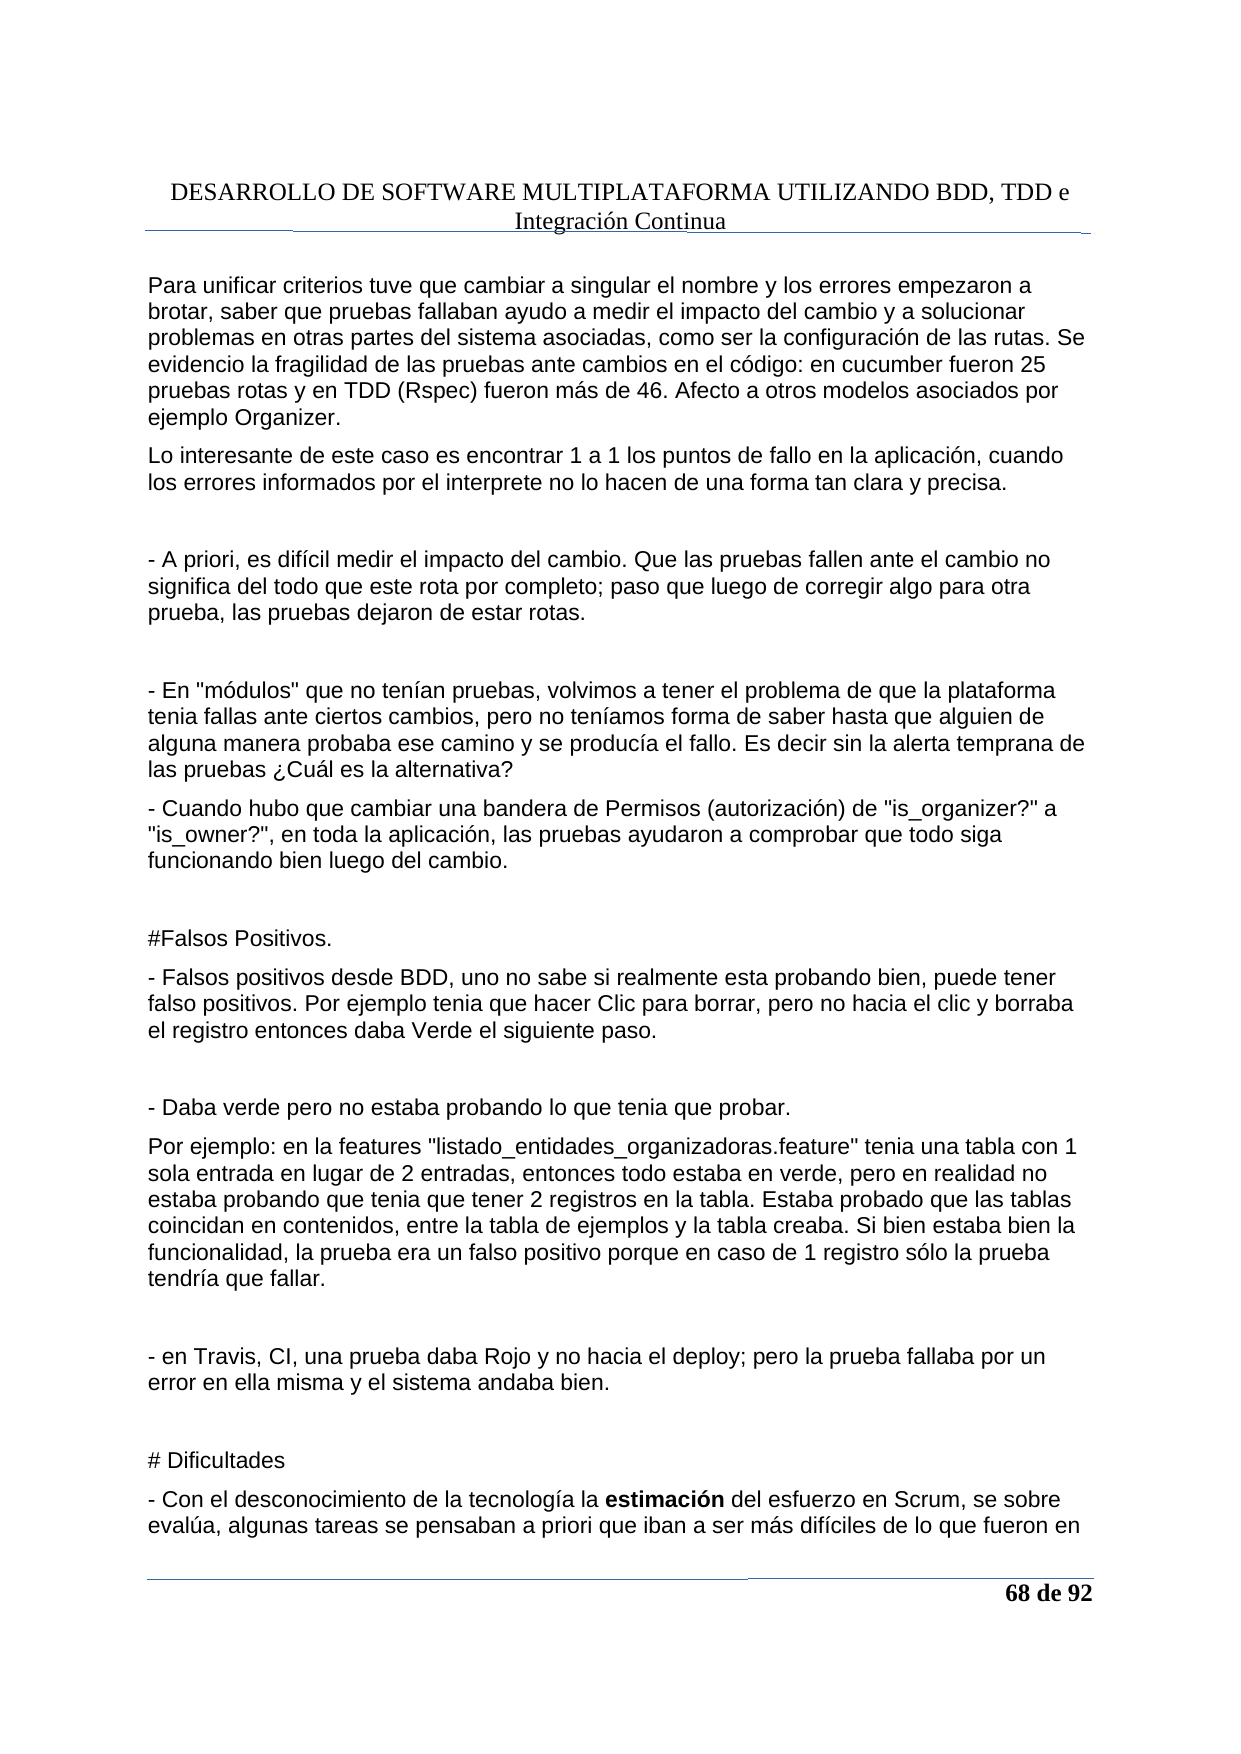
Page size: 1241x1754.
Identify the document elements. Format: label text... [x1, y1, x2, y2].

text Por ejemplo: en la features "listado_entidades_organizadoras.feature" tenia una tabla con 1 sola entrada en lugar de 2 entradas, entonces todo estaba en verde, pero en realidad no estaba probando que tenia que tener 2 registros en la tabla. Estaba probado que las tablas coincidan en contenidos, entre la tabla de ejemplos y la tabla creaba. Si bien estaba bien la funcionalidad, la prueba era un falso positivo porque en caso de 1 registro sólo la prueba tendría que fallar. [148, 1133, 1093, 1291]
text #Falsos Positivos. [148, 925, 1093, 951]
text - Cuando hubo que cambiar una bandera de Permisos (autorización) de "is_organizer?" a "is_owner?", en toda la aplicación, las pruebas ayudaron a comprobar que todo siga funcionando bien luego del cambio. [148, 795, 1093, 874]
text - Daba verde pero no estaba probando lo que tenia que probar. [148, 1094, 1093, 1121]
text Lo interesante de este caso es encontrar 1 a 1 los puntos de fallo en la aplicación, cuando los errores informados por el interprete no lo hacen de una forma tan clara y precisa. [148, 442, 1093, 495]
text - Falsos positivos desde BDD, uno no sabe si realmente esta probando bien, puede tener falso positivos. Por ejemplo tenia que hacer Clic para borrar, pero no hacia el clic y borraba el registro entonces daba Verde el siguiente paso. [148, 964, 1093, 1043]
text Para unificar criterios tuve que cambiar a singular el nombre y los errores empezaron a brotar, saber que pruebas fallaban ayudo a medir el impacto del cambio y a solucionar problemas en otras partes del sistema asociadas, como ser la configuración de las rutas. Se evidencio la fragilidad de las pruebas ante cambios en el código: en cucumber fueron 25 pruebas rotas y en TDD (Rspec) fueron más de 46. Afecto a otros modelos asociados por ejemplo Organizer. [148, 272, 1093, 430]
text - en Travis, CI, una prueba daba Rojo y no hacia el deploy; pero la prueba fallaba por un error en ella misma y el sistema andaba bien. [148, 1343, 1093, 1395]
text - A priori, es difícil medir el impacto del cambio. Que las pruebas fallen ante el cambio no significa del todo que este rota por completo; paso que luego de corregir algo para otra prueba, las pruebas dejaron de estar rotas. [148, 546, 1093, 625]
text # Dificultades [148, 1447, 1093, 1473]
text - En "módulos" que no tenían pruebas, volvimos a tener el problema de que la plataforma tenia fallas ante ciertos cambios, pero no teníamos forma de saber hasta que alguien de alguna manera probaba ese camino y se producía el fallo. Es decir sin la alerta temprana de las pruebas ¿Cuál es la alternativa? [148, 677, 1093, 782]
text - Con el desconocimiento de la tecnología la estimación del esfuerzo en Scrum, se sobre evalúa, algunas tareas se pensaban a priori que iban a ser más difíciles de lo que fueron en [148, 1486, 1093, 1538]
